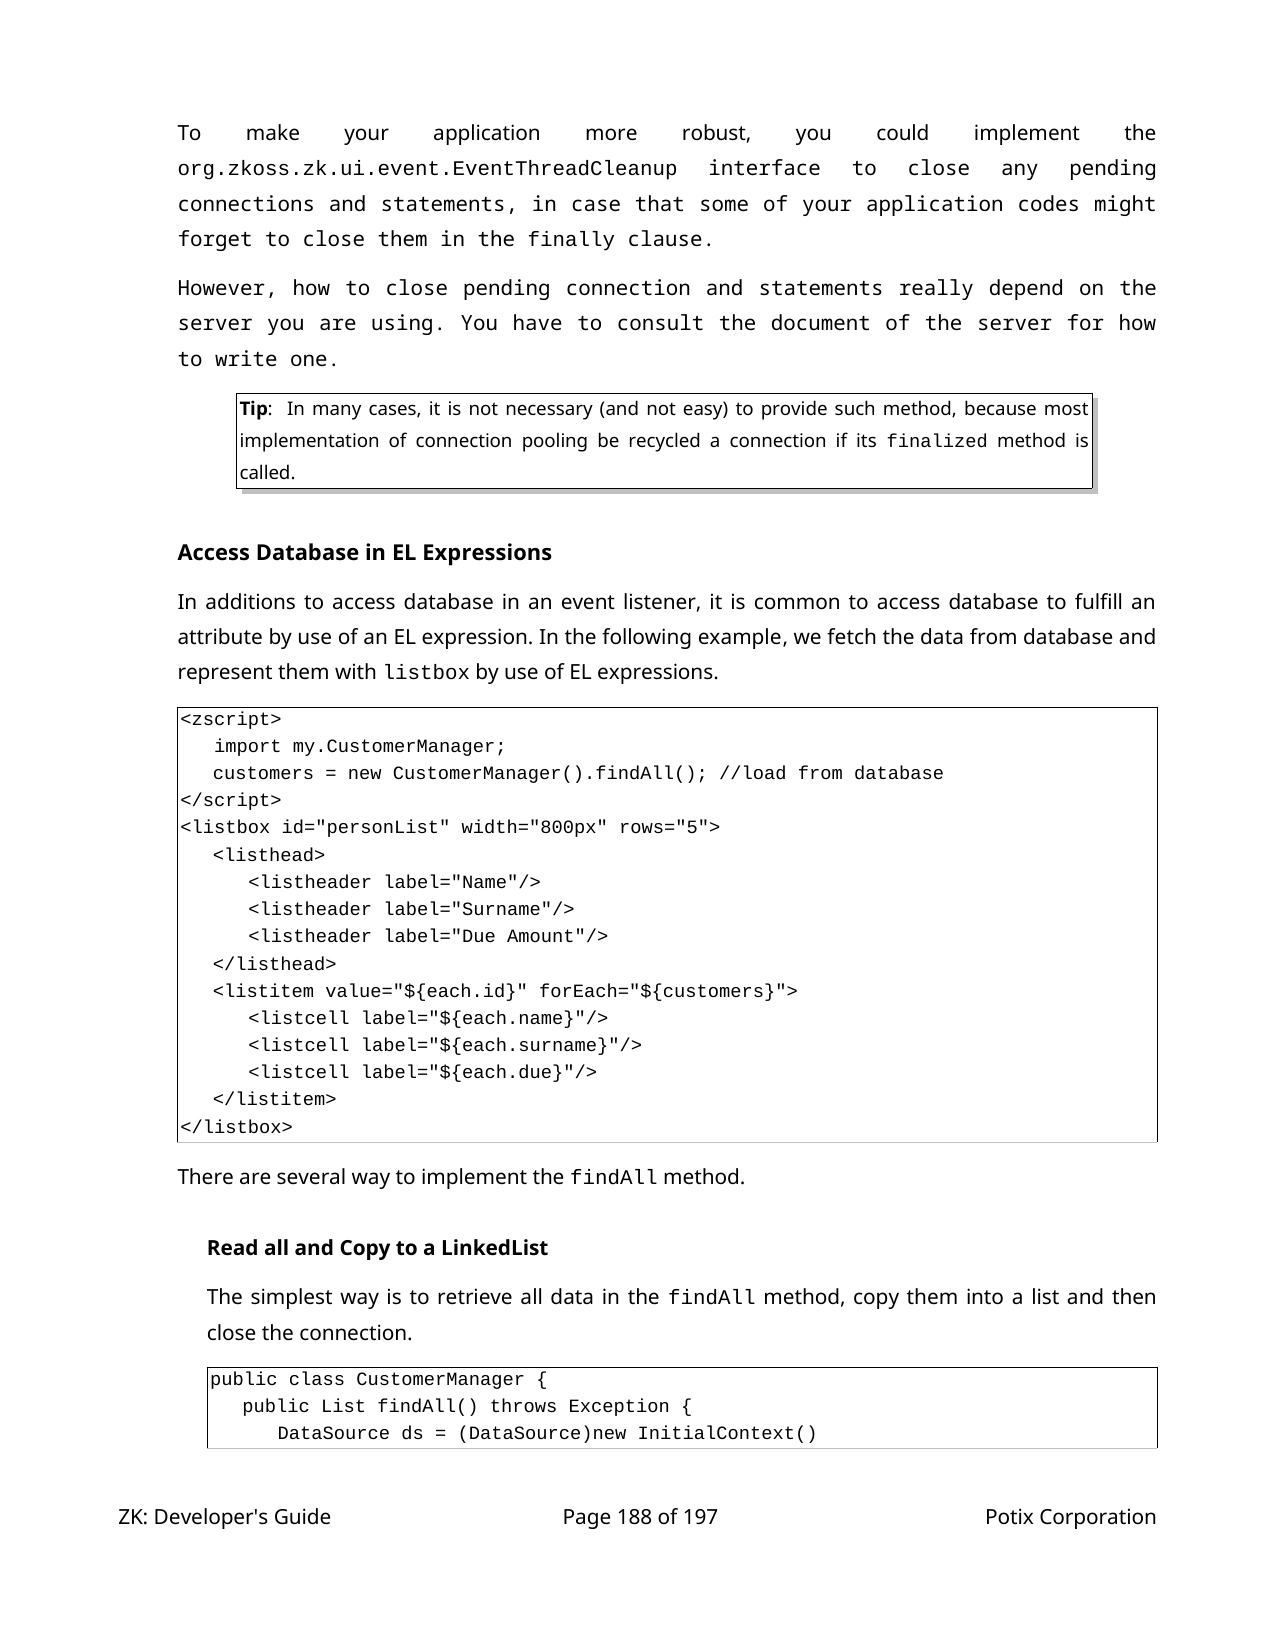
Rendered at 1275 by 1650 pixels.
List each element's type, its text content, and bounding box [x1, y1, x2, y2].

text However, how to close pending connection and statements really depend on the server you are using. You have to consult the document of the server for how to write one. [177, 273, 1157, 372]
text <listheader label="Surname"/> [178, 897, 1157, 921]
text <listheader label="Due Amount"/> [178, 924, 1157, 948]
text <listitem value="${each.id}" forEach="${customers}"> [178, 978, 1157, 1003]
text The simplest way is to retrieve all data in the findAll method, copy them into a list and then close the connection. [207, 1282, 1157, 1346]
text <listcell label="${each.name}"/> [178, 1006, 1157, 1030]
text public List findAll() throws Exception { [208, 1394, 1157, 1418]
text <listheader label="Name"/> [178, 870, 1157, 894]
text <listcell label="${each.surname}"/> [178, 1033, 1157, 1057]
text <listhead> [178, 843, 1157, 867]
text Tip: In many cases, it is not necessary (and not easy) to provide such method, because most implementation of connection pooling be recycled a connection if its finalized method is called. [237, 394, 1092, 488]
text <zscript> [178, 708, 1157, 731]
text To make your application more robust, you could implement the org.zkoss.zk.ui.event.EventThreadCleanup interface to close any pending connections and statements, in case that some of your application codes might forget to close them in the finally clause. [177, 118, 1157, 253]
text DataSource ds = (DataSource)new InitialContext() [208, 1421, 1157, 1448]
text In additions to access database in an event listener, it is common to access database to fulfill an attribute by use of an EL expression. In the following example, we fetch the data from database and represent them with listbox by use of EL expressions. [177, 587, 1157, 686]
text </listbox> [178, 1114, 1157, 1142]
text </listhead> [178, 951, 1157, 976]
text import my.CustomerManager; [178, 734, 1157, 758]
text public class CustomerManager { [208, 1368, 1157, 1391]
text <listbox id="personList" width="800px" rows="5"> [178, 815, 1157, 840]
subtitle Access Database in EL Expressions [177, 536, 1157, 566]
text There are several way to implement the findAll method. [177, 1162, 1157, 1191]
text </script> [178, 788, 1157, 812]
text <listcell label="${each.due}"/> [178, 1060, 1157, 1084]
text </listitem> [178, 1087, 1157, 1112]
subtitle Read all and Copy to a LinkedList [207, 1233, 1157, 1262]
text customers = new CustomerManager().findAll(); //load from database [178, 761, 1157, 785]
